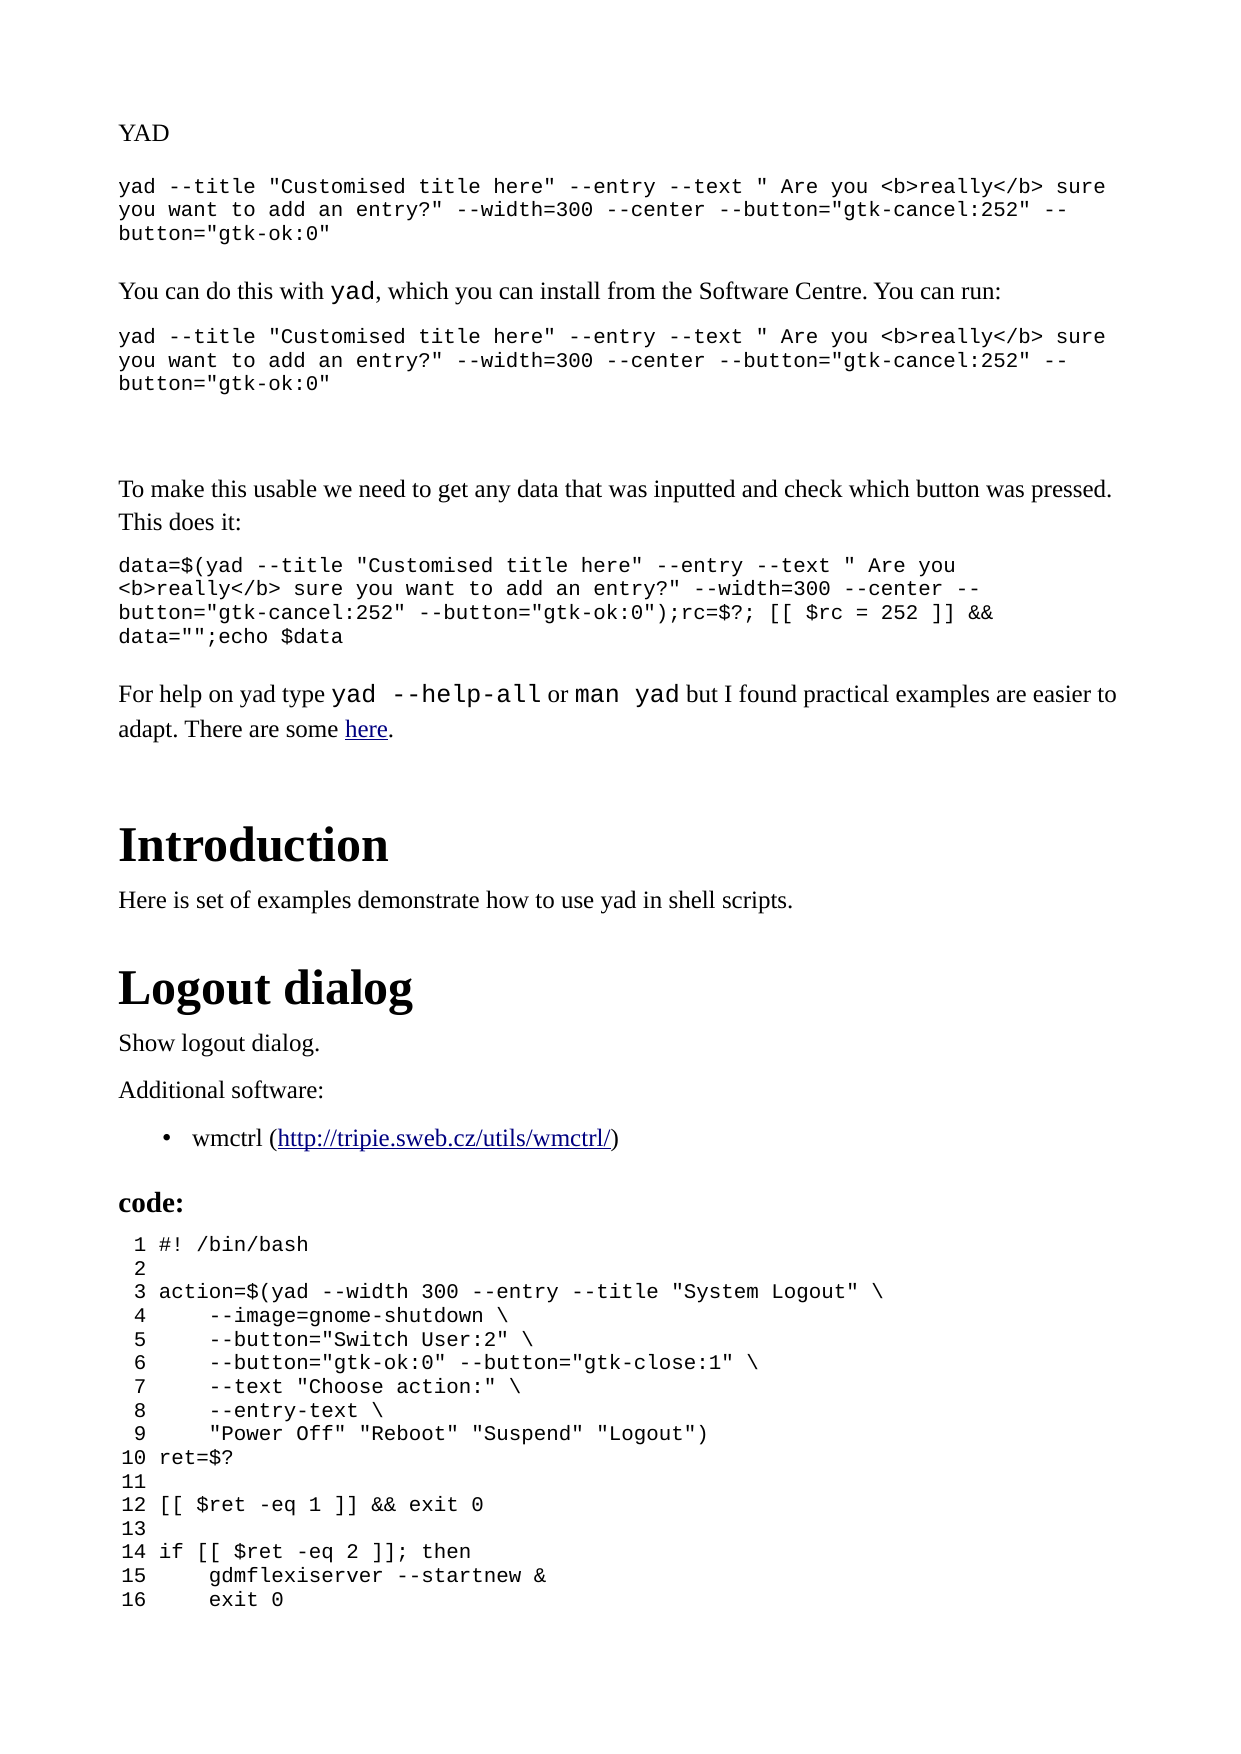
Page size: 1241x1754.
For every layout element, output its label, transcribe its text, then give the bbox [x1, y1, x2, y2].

table_header #! /bin/bash action=$(yad --width 300 --entry --title "System Logout" \ --image=gnome-shutdown \ --button="Switch User:2" \ --button="gtk-ok:0" --button="gtk-close:1" \ --text "Choose action:" \ --entry-text \ "Power Off" "Reboot" "Suspend" "Logout") ret=$? [[ $ret -eq 1 ]] && exit 0 if [[ $ret -eq 2 ]]; then gdmflexiserver --startnew & exit 0 [156, 1231, 1034, 1615]
text yad --title "Customised title here" --entry --text " Are you <b>really</b> sure you want to add an entry?" --width=300 --center --button="gtk-cancel:252" --button="gtk-ok:0" [118, 176, 1122, 247]
text Show logout dialog. [118, 1028, 1122, 1057]
text data=$(yad --title "Customised title here" --entry --text " Are you <b>really</b> sure you want to add an entry?" --width=300 --center --button="gtk-cancel:252" --button="gtk-ok:0");rc=$?; [[ $rc = 252 ]] && data="";echo $data [118, 555, 1122, 649]
text YAD [118, 118, 1122, 147]
text Additional software: [118, 1075, 1122, 1104]
text Here is set of examples demonstrate how to use yad in shell scripts. [118, 885, 1122, 914]
text You can do this with yad, which you can install from the Software Centre. You can run: [118, 276, 1122, 307]
list wmctrl (http://tripie.sweb.cz/utils/wmctrl/) [162, 1123, 1122, 1152]
text yad --title "Customised title here" --entry --text " Are you <b>really</b> sure you want to add an entry?" --width=300 --center --button="gtk-cancel:252" --button="gtk-ok:0" [118, 326, 1122, 397]
table_header 1 2 3 4 5 6 7 8 9 10 11 12 13 14 15 16 [118, 1231, 156, 1615]
subtitle Logout dialog [118, 958, 1122, 1015]
subtitle code: [118, 1185, 1122, 1219]
text To make this usable we need to get any data that was inputted and check which button was pressed. This does it: [118, 474, 1122, 536]
text For help on yad type yad --help-all or man yad but I found practical examples are easier to adapt. There are some here. [118, 679, 1122, 743]
subtitle Introduction [118, 815, 1122, 873]
